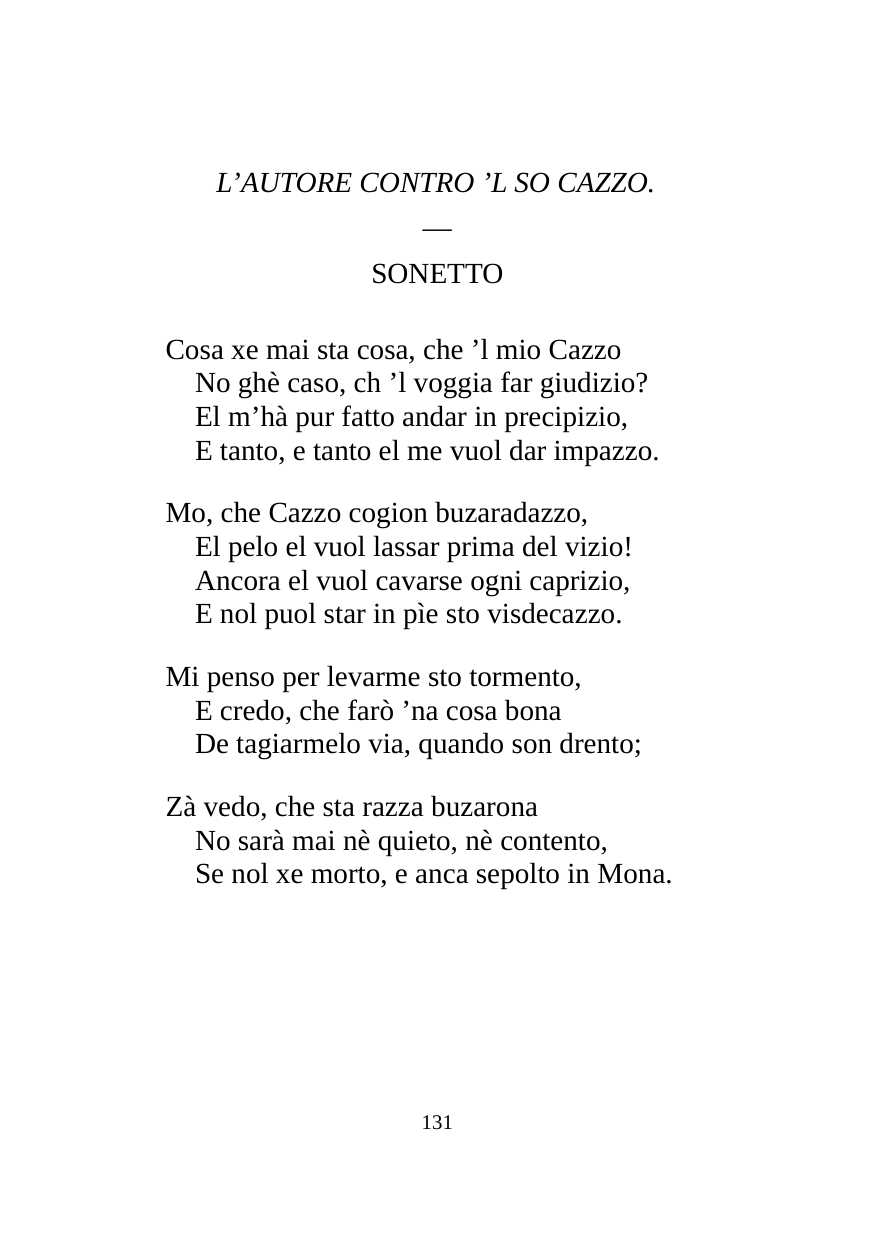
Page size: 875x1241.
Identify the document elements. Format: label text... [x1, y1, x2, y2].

text Mi penso per levarme sto tormento, E credo, che farò ’na cosa bona De tagiarmelo via, quando son drento; [165, 659, 768, 760]
text — [106, 211, 768, 244]
text SONETTO [106, 257, 768, 290]
subtitle L’AUTORE CONTRO ’L SO CAZZO. [106, 165, 768, 199]
text Mo, che Cazzo cogion buzaradazzo, El pelo el vuol lassar prima del vizio! Ancora el vuol cavarse ogni caprizio, E nol puol star in pìe sto visdecazzo. [165, 496, 768, 630]
text Zà vedo, che sta razza buzarona No sarà mai nè quieto, nè contento, Se nol xe morto, e anca sepolto in Mona. [165, 789, 768, 890]
text Cosa xe mai sta cosa, che ’l mio Cazzo No ghè caso, ch ’l voggia far giudizio? El m’hà pur fatto andar in precipizio, E tanto, e tanto el me vuol dar impazzo. [165, 332, 768, 466]
